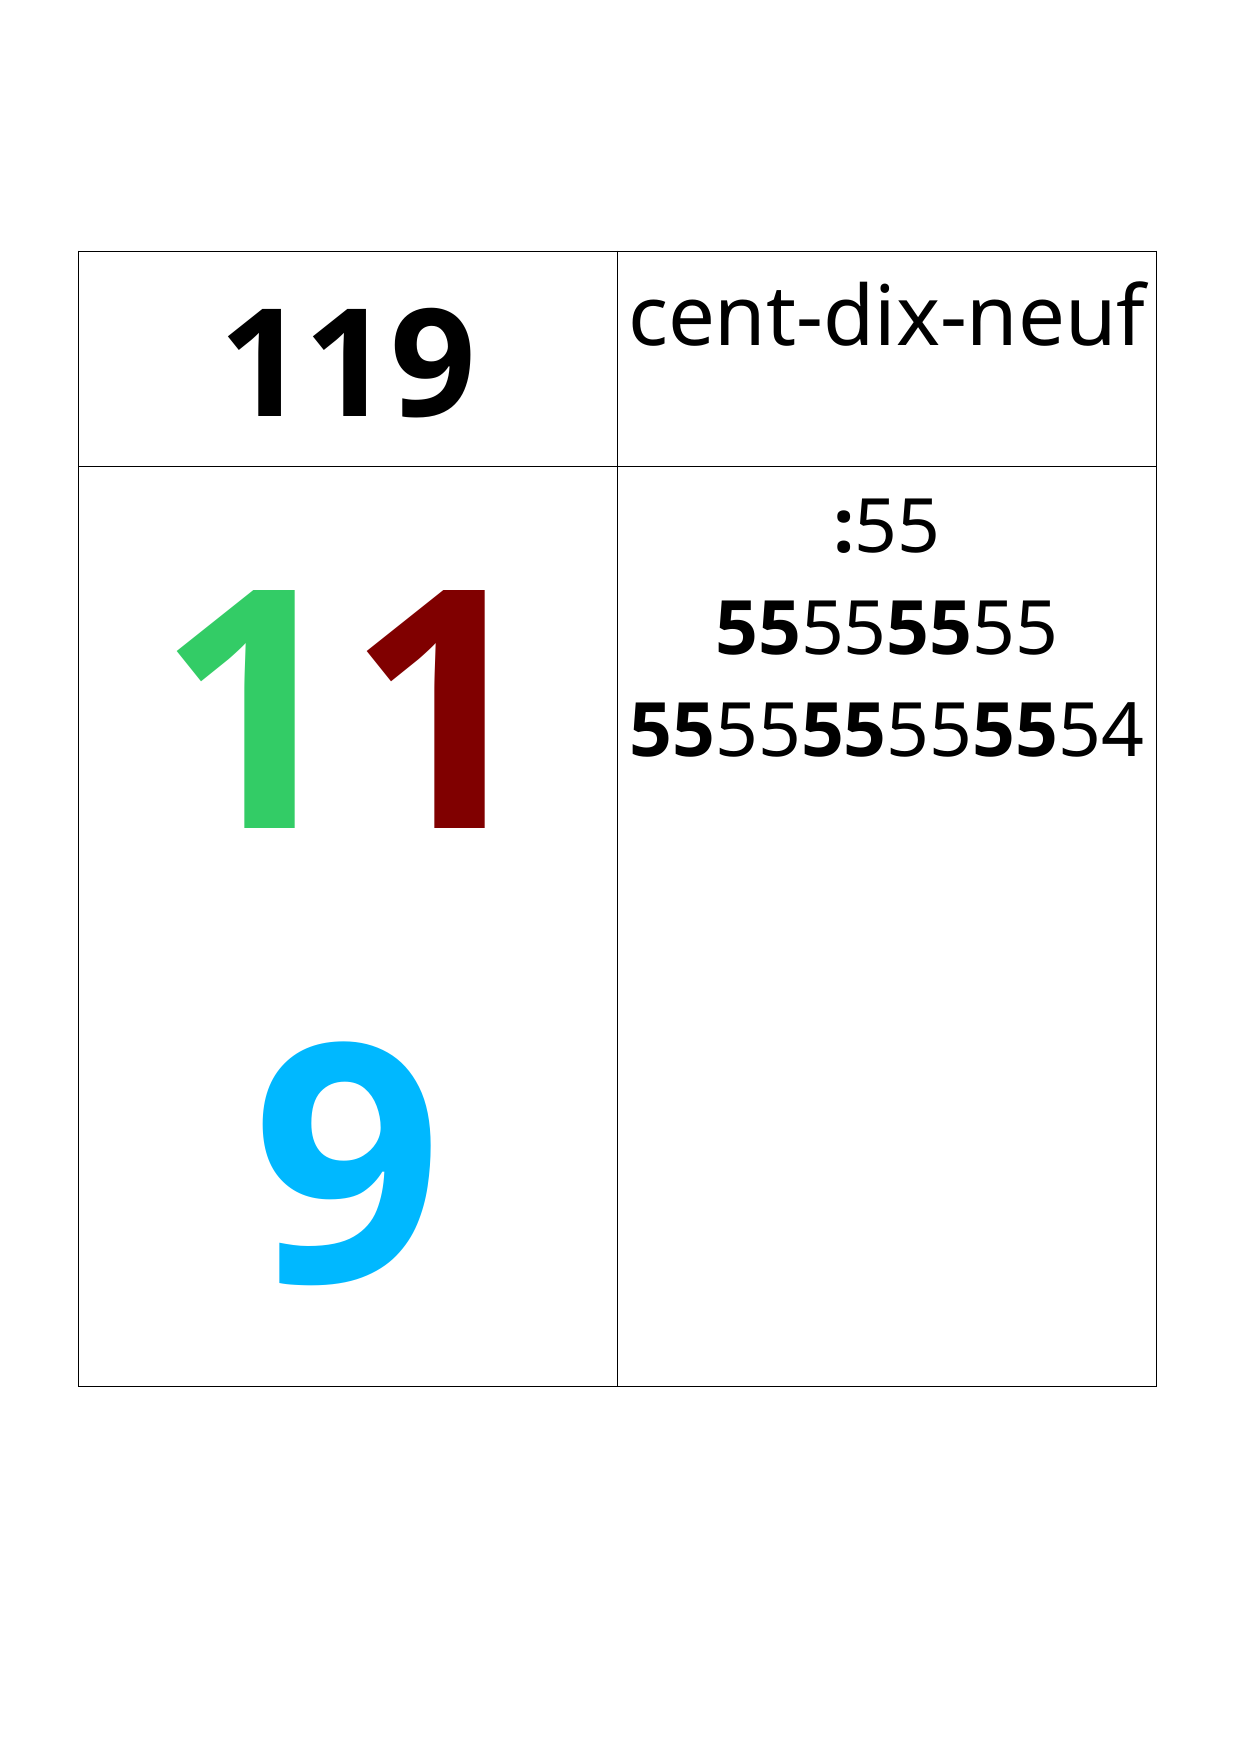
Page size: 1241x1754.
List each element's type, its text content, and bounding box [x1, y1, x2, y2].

table_cell :55 55555555 555555555554 [618, 467, 1156, 1386]
table_header 119 [79, 252, 617, 466]
table_header cent-dix-neuf [618, 252, 1156, 466]
table_cell 119 [79, 467, 617, 1386]
